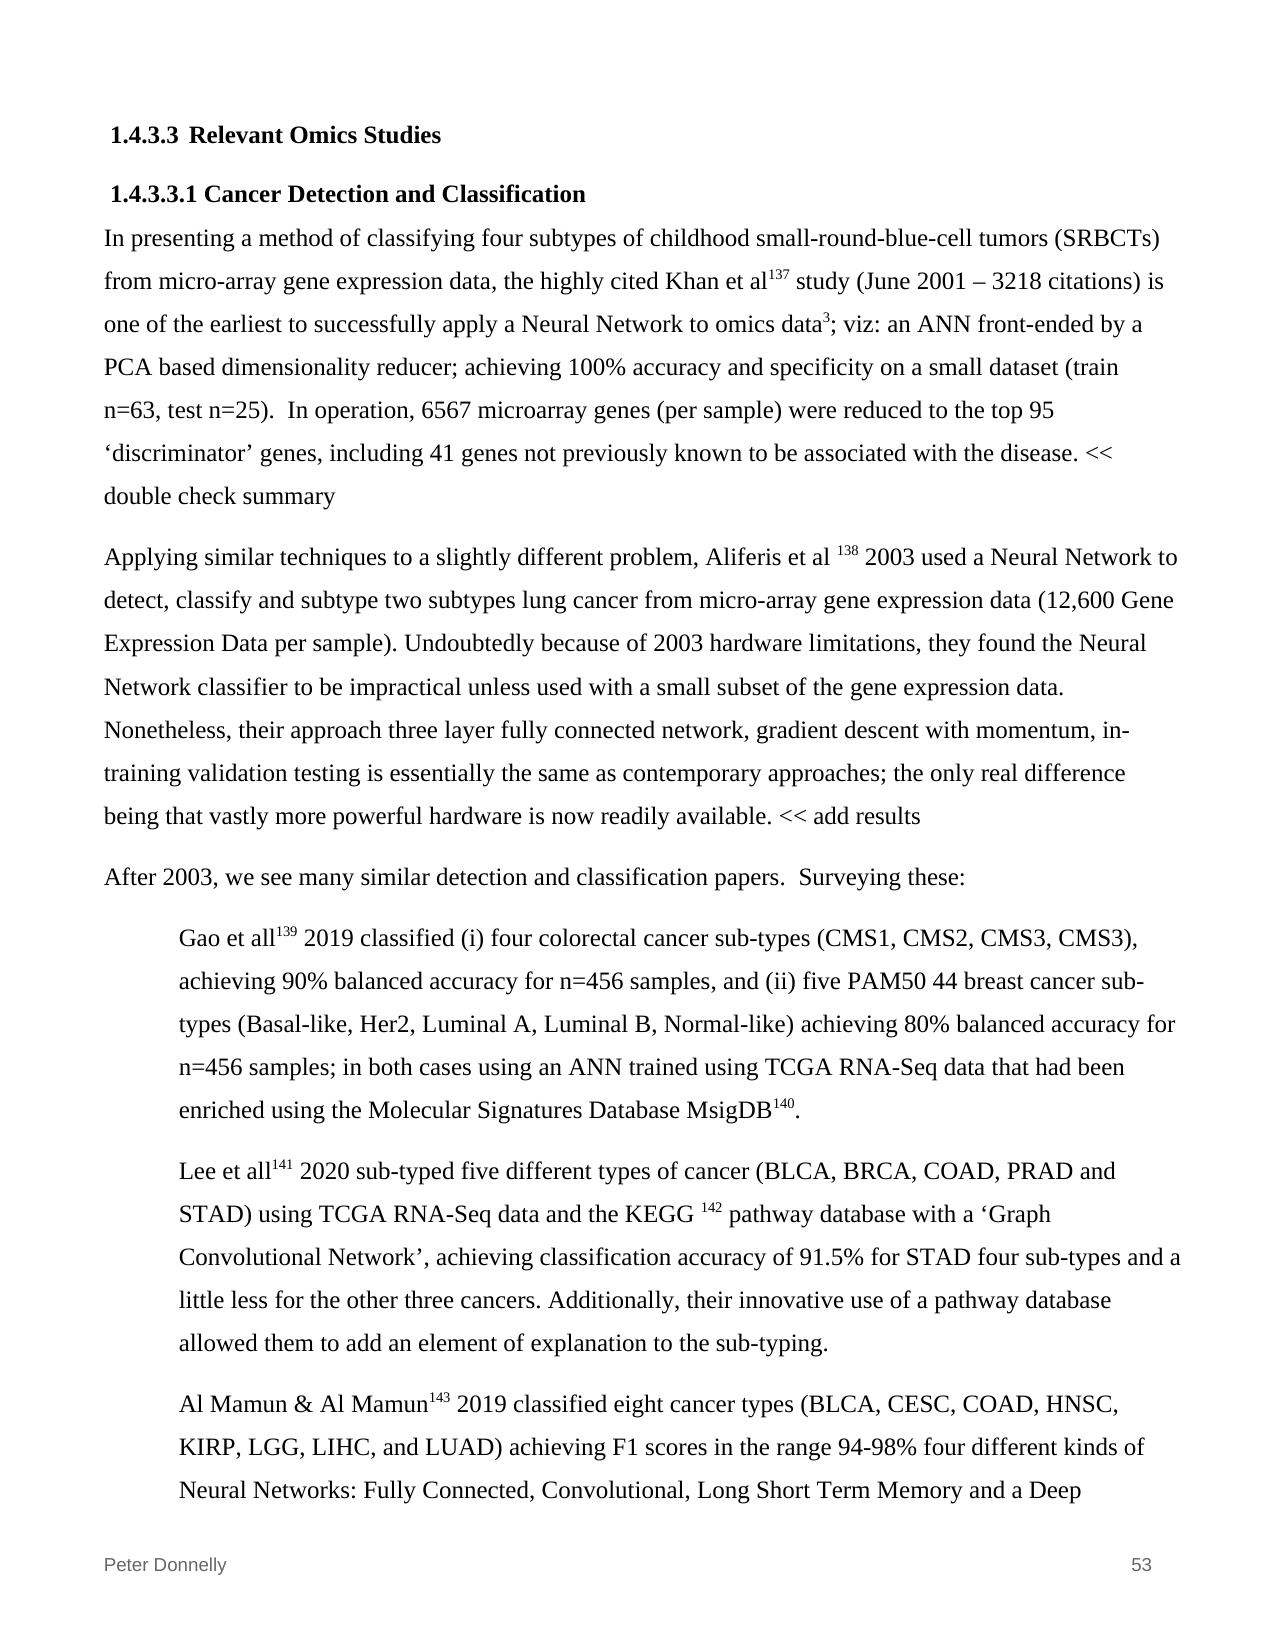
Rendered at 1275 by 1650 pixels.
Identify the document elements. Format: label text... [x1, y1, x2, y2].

text After 2003, we see many similar detection and classification papers. Surveying these: [103, 862, 1181, 891]
text Lee et all 2020 sub-typed five different types of cancer (BLCA, BRCA, COAD, PRAD and STAD) using TCGA RNA-Seq data and the KEGG pathway database with a ‘Graph Convolutional Network’, achieving classification accuracy of 91.5% for STAD four sub-types and a little less for the other three cancers. Additionally, their innovative use of a pathway database allowed them to add an element of explanation to the sub-typing. [178, 1156, 1181, 1357]
subtitle Cancer Detection and Classification [103, 179, 1181, 207]
text Applying similar techniques to a slightly different problem, Aliferis et al 2003 used a Neural Network to detect, classify and subtype two subtypes lung cancer from micro-array gene expression data (12,600 Gene Expression Data per sample). Undoubtedly because of 2003 hardware limitations, they found the Neural Network classifier to be impractical unless used with a small subset of the gene expression data. Nonetheless, their approach three layer fully connected network, gradient descent with momentum, in-training validation testing is essentially the same as contemporary approaches; the only real difference being that vastly more powerful hardware is now readily available. << add results [103, 542, 1181, 830]
text Al Mamun & Al Mamun 2019 classified eight cancer types (BLCA, CESC, COAD, HNSC, KIRP, LGG, LIHC, and LUAD) achieving F1 scores in the range 94-98% four different kinds of Neural Networks: Fully Connected, Convolutional, Long Short Term Memory and a Deep [178, 1389, 1181, 1504]
text In presenting a method of classifying four subtypes of childhood small-round-blue-cell tumors (SRBCTs) from micro-array gene expression data, the highly cited Khan et al study (June 2001 – 3218 citations) is one of the earliest to successfully apply a Neural Network to omics data; viz: an ANN front-ended by a PCA based dimensionality reducer; achieving 100% accuracy and specificity on a small dataset (train n=63, test n=25). In operation, 6567 microarray genes (per sample) were reduced to the top 95 ‘discriminator’ genes, including 41 genes not previously known to be associated with the disease. << double check summary [103, 223, 1181, 510]
subtitle Relevant Omics Studies [103, 120, 1181, 148]
text Gao et all 2019 classified (i) four colorectal cancer sub-types (CMS1, CMS2, CMS3, CMS3), achieving 90% balanced accuracy for n=456 samples, and (ii) five PAM50 44 breast cancer sub-types (Basal-like, Her2, Luminal A, Luminal B, Normal-like) achieving 80% balanced accuracy for n=456 samples; in both cases using an ANN trained using TCGA RNA-Seq data that had been enriched using the Molecular Signatures Database MsigDB. [178, 923, 1181, 1124]
